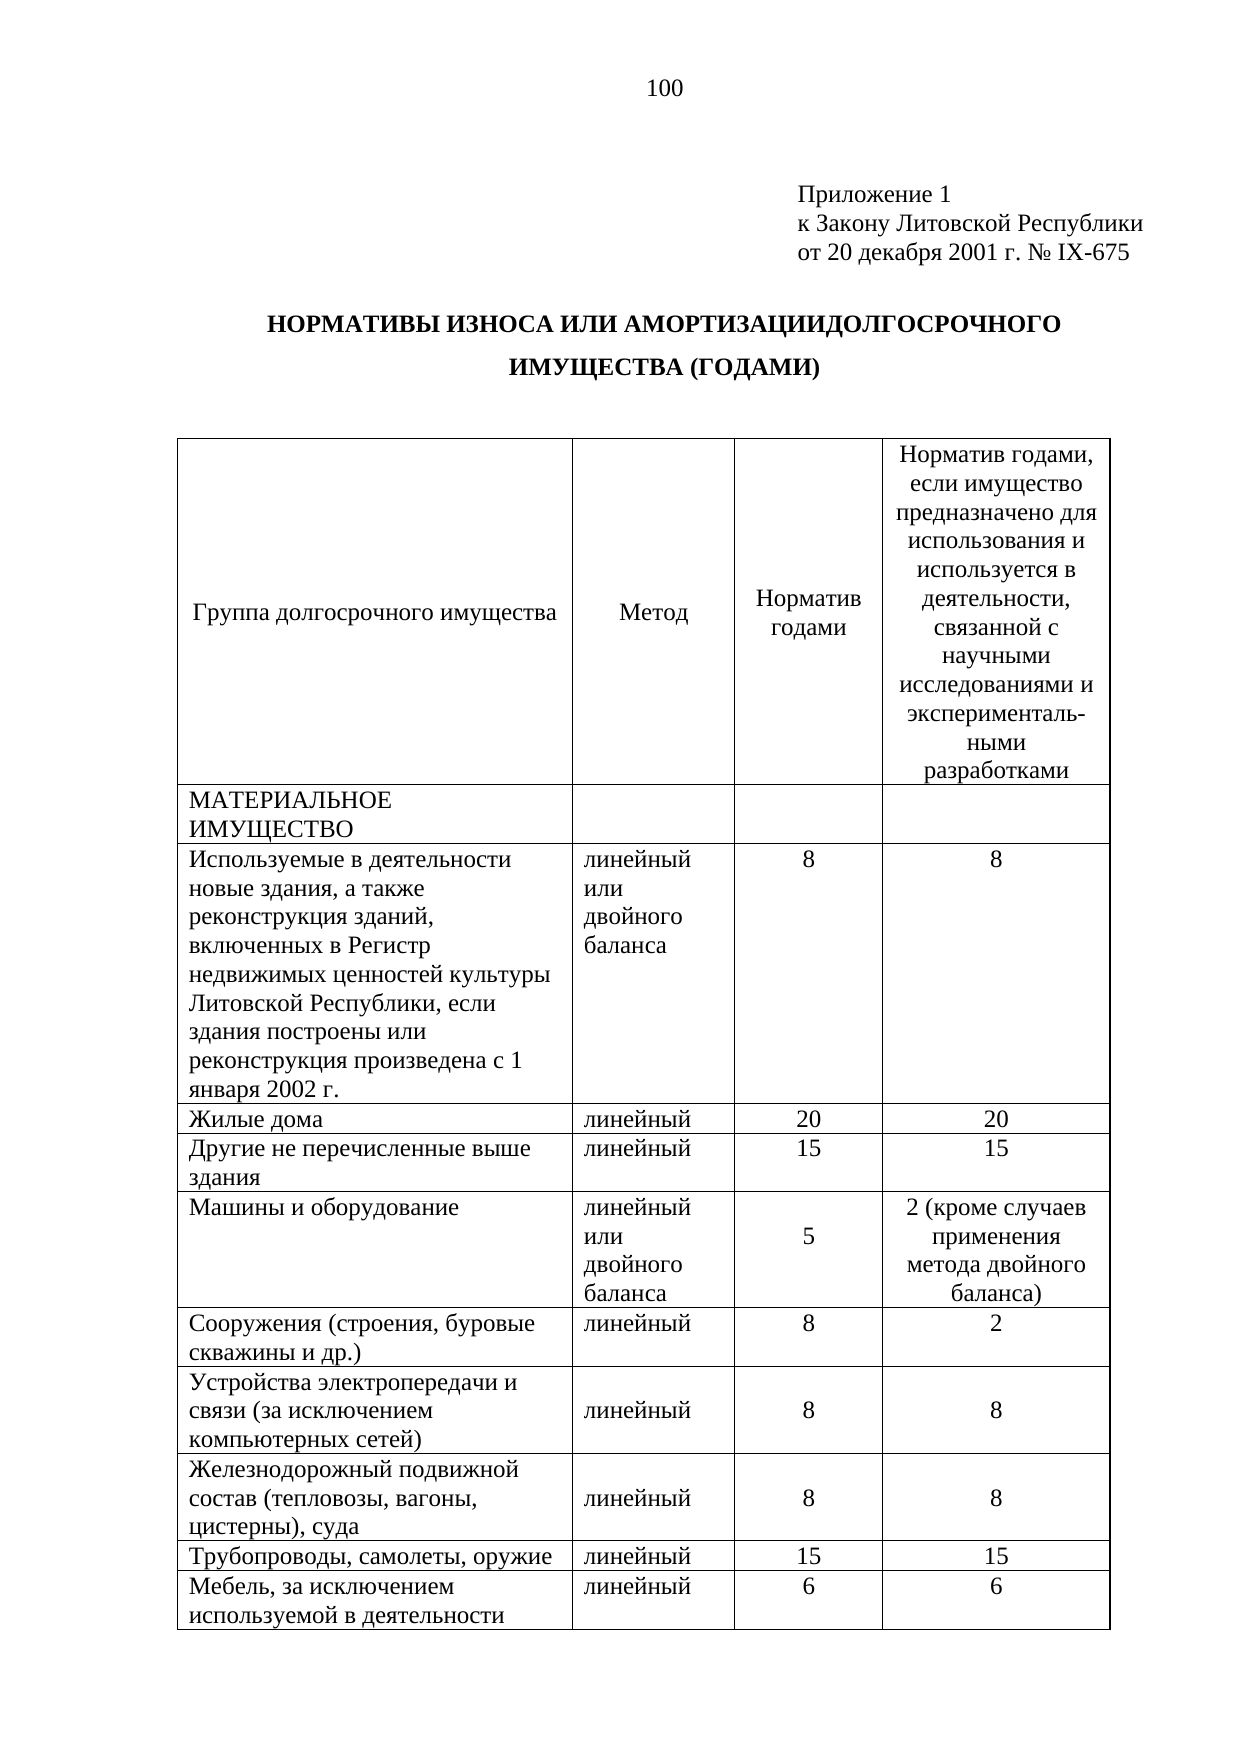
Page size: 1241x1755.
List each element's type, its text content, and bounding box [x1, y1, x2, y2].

table_cell линейный [573, 1308, 734, 1366]
table_cell Устройства электропередачи и связи (за исключением компьютерных сетей) [178, 1367, 572, 1453]
table_cell 20 [883, 1104, 1109, 1132]
table_cell 5 [735, 1192, 882, 1307]
table_cell Железнодорожный подвижной состав (тепловозы, вагоны, цистерны), суда [178, 1454, 572, 1540]
table_cell Машины и оборудование [178, 1192, 572, 1307]
text НОРМАТИВЫ ИЗНОСА ИЛИ АМОРТИЗАЦИИДОЛГОСРОЧНОГО ИМУЩЕСТВА (ГОДАМИ) [177, 309, 1152, 381]
table_cell [883, 785, 1109, 843]
table_cell 8 [735, 1367, 882, 1453]
table_cell линейный [573, 1134, 734, 1191]
text к Закону Литовской Республики [177, 208, 1152, 237]
table_cell 8 [735, 1308, 882, 1366]
table_cell 20 [735, 1104, 882, 1132]
table_cell линейный [573, 1541, 734, 1570]
table_cell 8 [883, 844, 1109, 1103]
table_cell 15 [735, 1541, 882, 1570]
table_header Метод [573, 439, 734, 784]
table_cell 8 [883, 1454, 1109, 1540]
table_cell Сооружения (строения, буровые скважины и др.) [178, 1308, 572, 1366]
table_cell линейный [573, 1367, 734, 1453]
table_cell 8 [883, 1367, 1109, 1453]
table_cell линейный [573, 1571, 734, 1628]
table_cell Мебель, за исключением используемой в деятельности [178, 1571, 572, 1628]
table_cell 8 [735, 1454, 882, 1540]
table_cell 2 [883, 1308, 1109, 1366]
table_cell Трубопроводы, самолеты, оружие [178, 1541, 572, 1570]
text от 20 декабря 2001 г. № IX-675 [177, 237, 1152, 266]
table_cell 6 [735, 1571, 882, 1628]
table_cell линейный [573, 1104, 734, 1132]
table_cell 15 [883, 1541, 1109, 1570]
table_cell линейный или двойного баланса [573, 844, 734, 1103]
table_cell 15 [735, 1134, 882, 1191]
table_cell линейный или двойного баланса [573, 1192, 734, 1307]
table_cell [573, 785, 734, 843]
table_cell 15 [883, 1134, 1109, 1191]
table_header Норматив годами, если имущество предназначено для использования и используется в деятельности, связанной с научными исследованиями и эксперименталь-ными разработками [883, 439, 1109, 784]
table_cell Другие не перечисленные выше здания [178, 1134, 572, 1191]
table_cell 2 (кроме случаев применения метода двойного баланса) [883, 1192, 1109, 1307]
table_cell линейный [573, 1454, 734, 1540]
table_header Норматив годами [735, 439, 882, 784]
table_cell 8 [735, 844, 882, 1103]
table_cell [735, 785, 882, 843]
table_cell Используемые в деятельности новые здания, а также реконструкция зданий, включенных в Регистр недвижимых ценностей культуры Литовской Республики, если здания построены или реконструкция произведена с 1 января 2002 г. [178, 844, 572, 1103]
table_cell МАТЕРИАЛЬНОЕ ИМУЩЕСТВО [178, 785, 572, 843]
text Приложение 1 [177, 179, 1152, 208]
table_header Группа долгосрочного имущества [178, 439, 572, 784]
table_cell 6 [883, 1571, 1109, 1628]
table_cell Жилые дома [178, 1104, 572, 1132]
